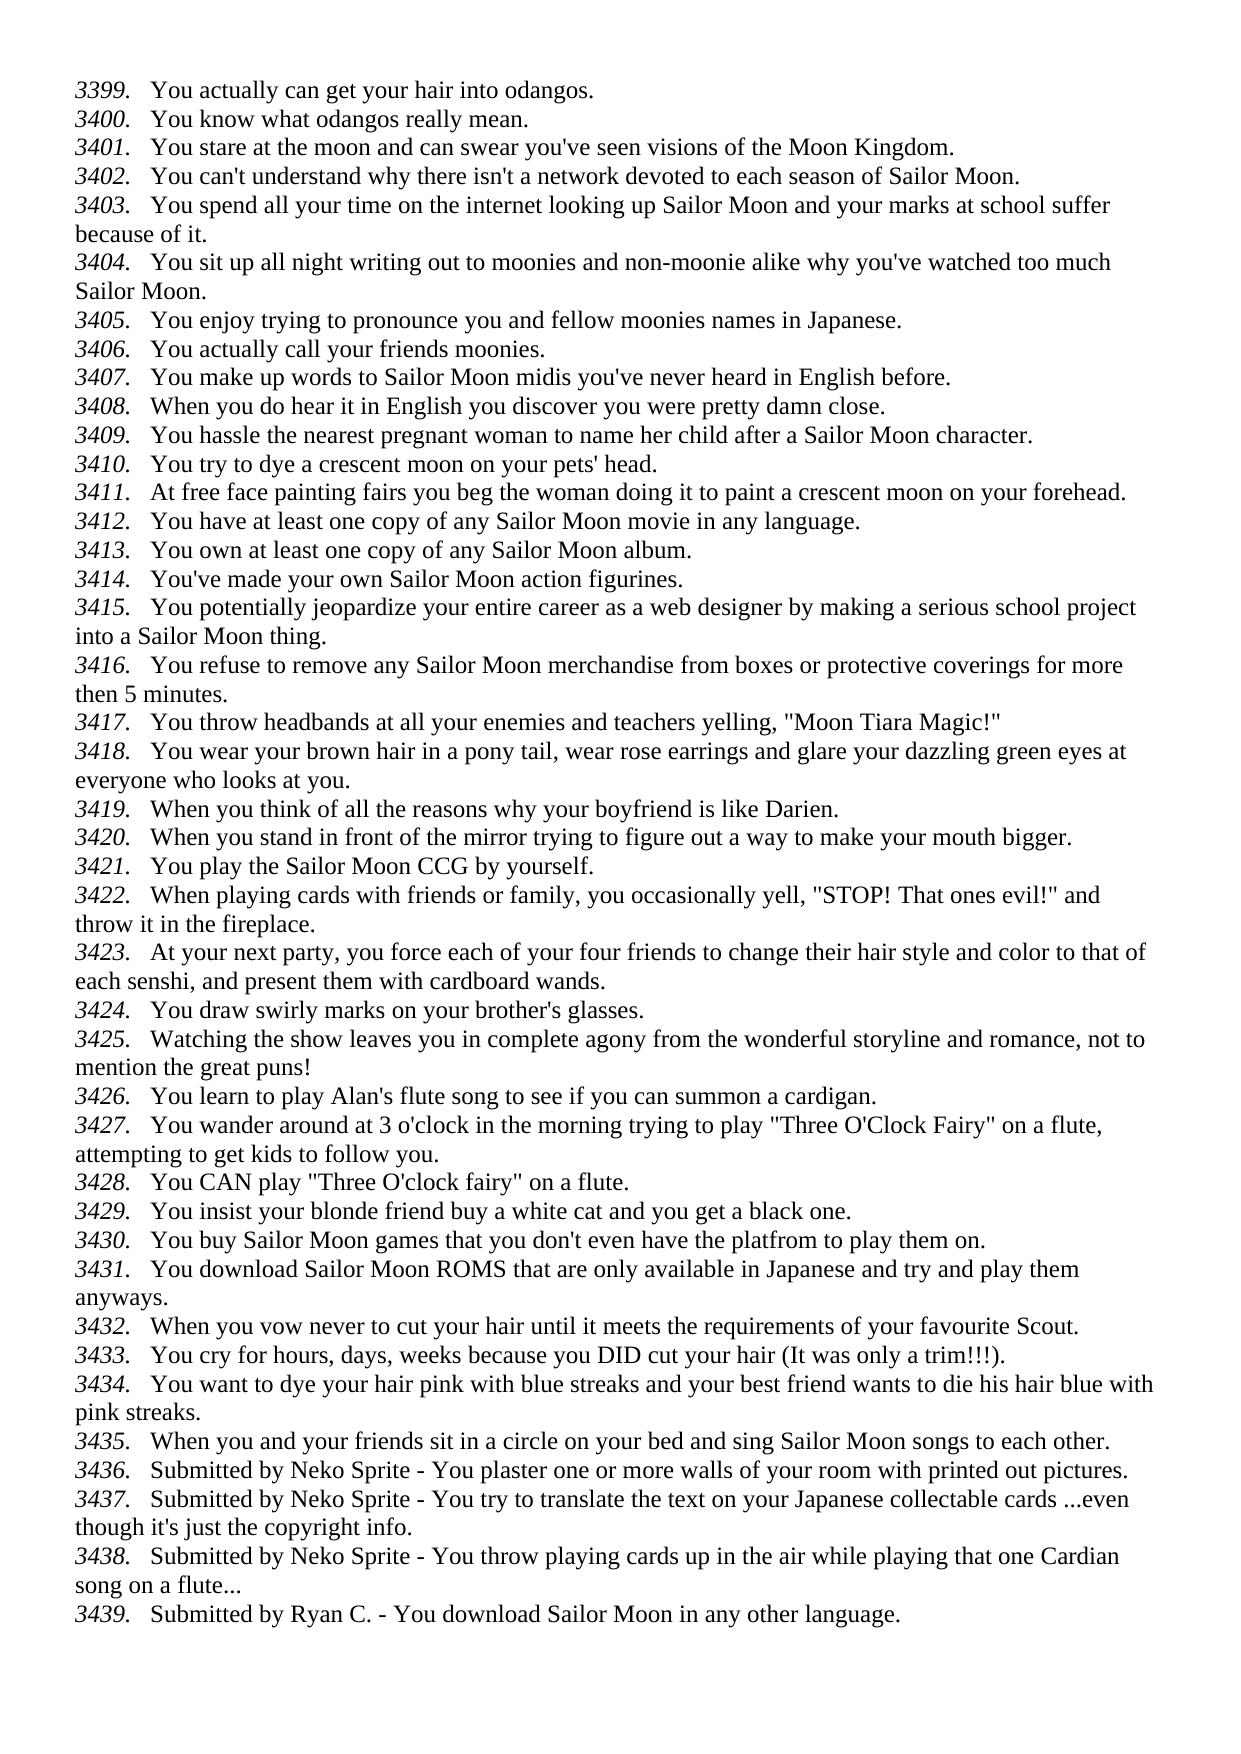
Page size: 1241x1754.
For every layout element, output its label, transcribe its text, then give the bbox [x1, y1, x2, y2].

list You download Sailor Moon ROMS that are only available in Japanese and try and play them anyways. [75, 1254, 1165, 1311]
list Submitted by Ryan C. - You download Sailor Moon in any other language. [75, 1599, 1165, 1627]
list When you stand in front of the mirror trying to figure out a way to make your mouth bigger. [75, 822, 1165, 851]
list When playing cards with friends or family, you occasionally yell, "STOP! That ones evil!" and throw it in the fireplace. [75, 880, 1165, 937]
list You want to dye your hair pink with blue streaks and your best friend wants to die his hair blue with pink streaks. [75, 1369, 1165, 1426]
list You buy Sailor Moon games that you don't even have the platfrom to play them on. [75, 1225, 1165, 1254]
list Submitted by Neko Sprite - You throw playing cards up in the air while playing that one Cardian song on a flute... [75, 1541, 1165, 1599]
list You spend all your time on the internet looking up Sailor Moon and your marks at school suffer because of it. [75, 190, 1165, 247]
list When you vow never to cut your hair until it meets the requirements of your favourite Scout. [75, 1311, 1165, 1340]
list You CAN play "Three O'clock fairy" on a flute. [75, 1167, 1165, 1196]
list You refuse to remove any Sailor Moon merchandise from boxes or protective coverings for more then 5 minutes. [75, 650, 1165, 707]
list You wear your brown hair in a pony tail, wear rose earrings and glare your dazzling green eyes at everyone who looks at you. [75, 736, 1165, 794]
list When you and your friends sit in a circle on your bed and sing Sailor Moon songs to each other. [75, 1426, 1165, 1455]
list You actually can get your hair into odangos. [75, 75, 1165, 104]
list You draw swirly marks on your brother's glasses. [75, 995, 1165, 1024]
list You can't understand why there isn't a network devoted to each season of Sailor Moon. [75, 161, 1165, 190]
list Submitted by Neko Sprite - You plaster one or more walls of your room with printed out pictures. [75, 1455, 1165, 1484]
list You play the Sailor Moon CCG by yourself. [75, 851, 1165, 880]
list You actually call your friends moonies. [75, 334, 1165, 362]
list You own at least one copy of any Sailor Moon album. [75, 535, 1165, 564]
list Submitted by Neko Sprite - You try to translate the text on your Japanese collectable cards ...even though it's just the copyright info. [75, 1484, 1165, 1541]
list You stare at the moon and can swear you've seen visions of the Moon Kingdom. [75, 132, 1165, 161]
list When you do hear it in English you discover you were pretty damn close. [75, 391, 1165, 420]
list You make up words to Sailor Moon midis you've never heard in English before. [75, 362, 1165, 391]
list You cry for hours, days, weeks because you DID cut your hair (It was only a trim!!!). [75, 1340, 1165, 1369]
list When you think of all the reasons why your boyfriend is like Darien. [75, 794, 1165, 822]
list You have at least one copy of any Sailor Moon movie in any language. [75, 506, 1165, 535]
list You try to dye a crescent moon on your pets' head. [75, 449, 1165, 477]
list At your next party, you force each of your four friends to change their hair style and color to that of each senshi, and present them with cardboard wands. [75, 937, 1165, 995]
list You throw headbands at all your enemies and teachers yelling, "Moon Tiara Magic!" [75, 707, 1165, 736]
list You insist your blonde friend buy a white cat and you get a black one. [75, 1196, 1165, 1225]
list You've made your own Sailor Moon action figurines. [75, 564, 1165, 592]
list At free face painting fairs you beg the woman doing it to paint a crescent moon on your forehead. [75, 477, 1165, 506]
list You enjoy trying to pronounce you and fellow moonies names in Japanese. [75, 305, 1165, 334]
list You hassle the nearest pregnant woman to name her child after a Sailor Moon character. [75, 420, 1165, 449]
list You learn to play Alan's flute song to see if you can summon a cardigan. [75, 1081, 1165, 1110]
list You potentially jeopardize your entire career as a web designer by making a serious school project into a Sailor Moon thing. [75, 592, 1165, 650]
list You know what odangos really mean. [75, 104, 1165, 132]
list You wander around at 3 o'clock in the morning trying to play "Three O'Clock Fairy" on a flute, attempting to get kids to follow you. [75, 1110, 1165, 1167]
list You sit up all night writing out to moonies and non-moonie alike why you've watched too much Sailor Moon. [75, 247, 1165, 305]
list Watching the show leaves you in complete agony from the wonderful storyline and romance, not to mention the great puns! [75, 1024, 1165, 1081]
